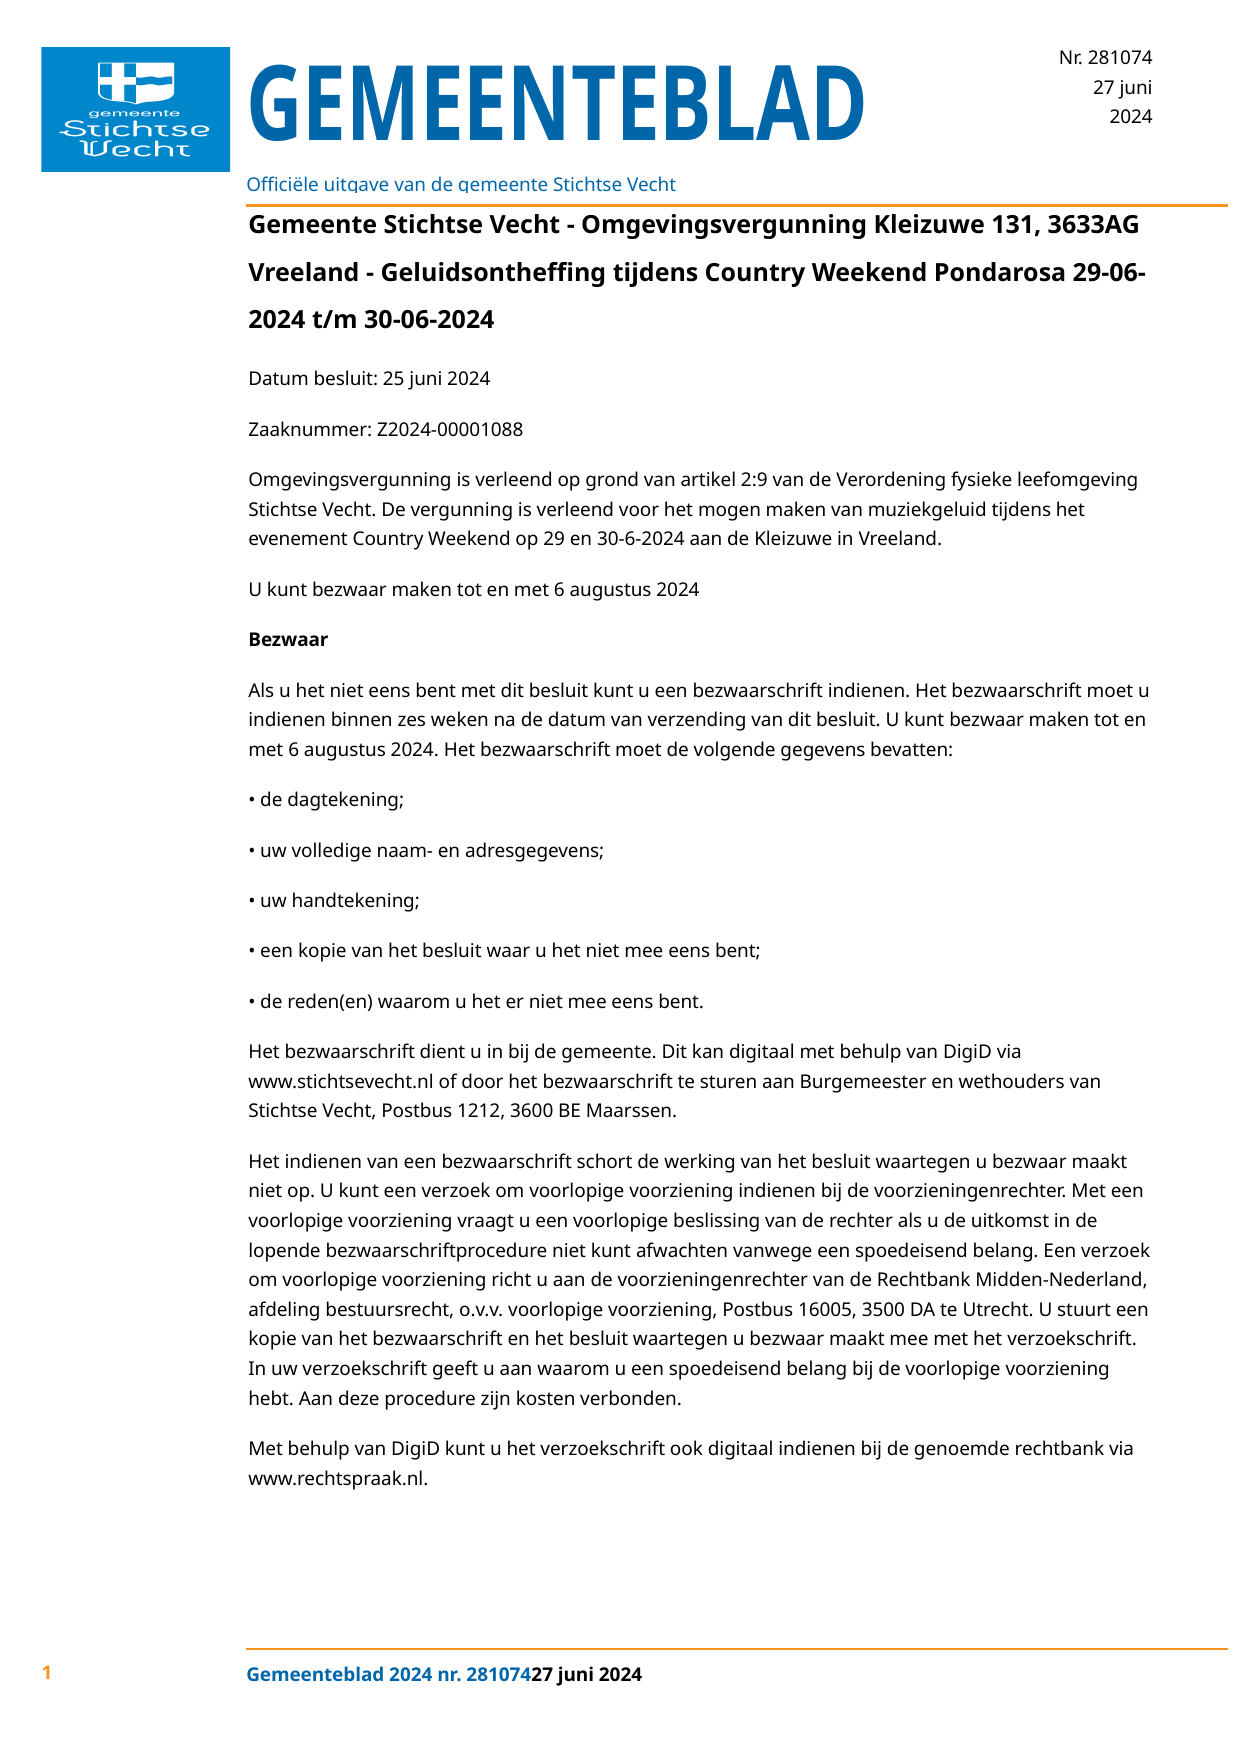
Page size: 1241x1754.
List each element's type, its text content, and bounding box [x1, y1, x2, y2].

text Het bezwaarschrift dient u in bij de gemeente. Dit kan digitaal met behulp van DigiD via www.stichtsevecht.nl of door het bezwaarschrift te sturen aan Burgemeester en wethouders van Stichtse Vecht, Postbus 1212, 3600 BE Maarssen. [248, 1038, 1152, 1123]
text • een kopie van het besluit waar u het niet mee eens bent; [248, 938, 1152, 963]
text • de reden(en) waarom u het er niet mee eens bent. [248, 988, 1152, 1014]
picture [137, 63, 174, 103]
text Datum besluit: 25 juni 2024 [248, 366, 1152, 391]
text Met behulp van DigiD kunt u het verzoekschrift ook digitaal indienen bij de genoemde rechtbank via www.rechtspraak.nl. [248, 1435, 1152, 1490]
text Als u het niet eens bent met dit besluit kunt u een bezwaarschrift indienen. Het bezwaarschrift moet u indienen binnen zes weken na de datum van verzending van dit besluit. U kunt bezwaar maken tot en met 6 augustus 2024. Het bezwaarschrift moet de volgende gegevens bevatten: [248, 677, 1152, 762]
text • uw volledige naam- en adresgegevens; [248, 837, 1152, 862]
text Zaaknummer: Z2024-00001088 [248, 416, 1152, 442]
text • de dagtekening; [248, 786, 1152, 812]
picture [99, 63, 135, 101]
text U kunt bezwaar maken tot en met 6 augustus 2024 [248, 576, 1152, 602]
text • uw handtekening; [248, 887, 1152, 913]
text Omgevingsvergunning is verleend op grond van artikel 2:9 van de Verordening fysieke leefomgeving Stichtse Vecht. De vergunning is verleend voor het mogen maken van muziekgeluid tijdens het evenement Country Weekend op 29 en 30-6-2024 aan de Kleizuwe in Vreeland. [248, 466, 1152, 551]
text Het indienen van een bezwaarschrift schort de werking van het besluit waartegen u bezwaar maakt niet op. U kunt een verzoek om voorlopige voorziening indienen bij de voorzieningenrechter. Met een voorlopige voorziening vraagt u een voorlopige beslissing van de rechter als u de uitkomst in de lopende bezwaarschriftprocedure niet kunt afwachten vanwege een spoedeisend belang. Een verzoek om voorlopige voorziening richt u aan de voorzieningenrechter van de Rechtbank Midden-Nederland, afdeling bestuursrecht, o.v.v. voorlopige voorziening, Postbus 16005, 3500 DA te Utrecht. U stuurt een kopie van het bezwaarschrift en het besluit waartegen u bezwaar maakt mee met het verzoekschrift. In uw verzoekschrift geeft u aan waarom u een spoedeisend belang bij de voorlopige voorziening hebt. Aan deze procedure zijn kosten verbonden. [248, 1148, 1152, 1410]
text Bezwaar [248, 626, 1152, 652]
text Gemeente Stichtse Vecht - Omgevingsvergunning Kleizuwe 131, 3633AG Vreeland - Geluidsontheffing tijdens Country Weekend Pondarosa 29-06-2024 t/m 30-06-2024 [248, 207, 1152, 336]
